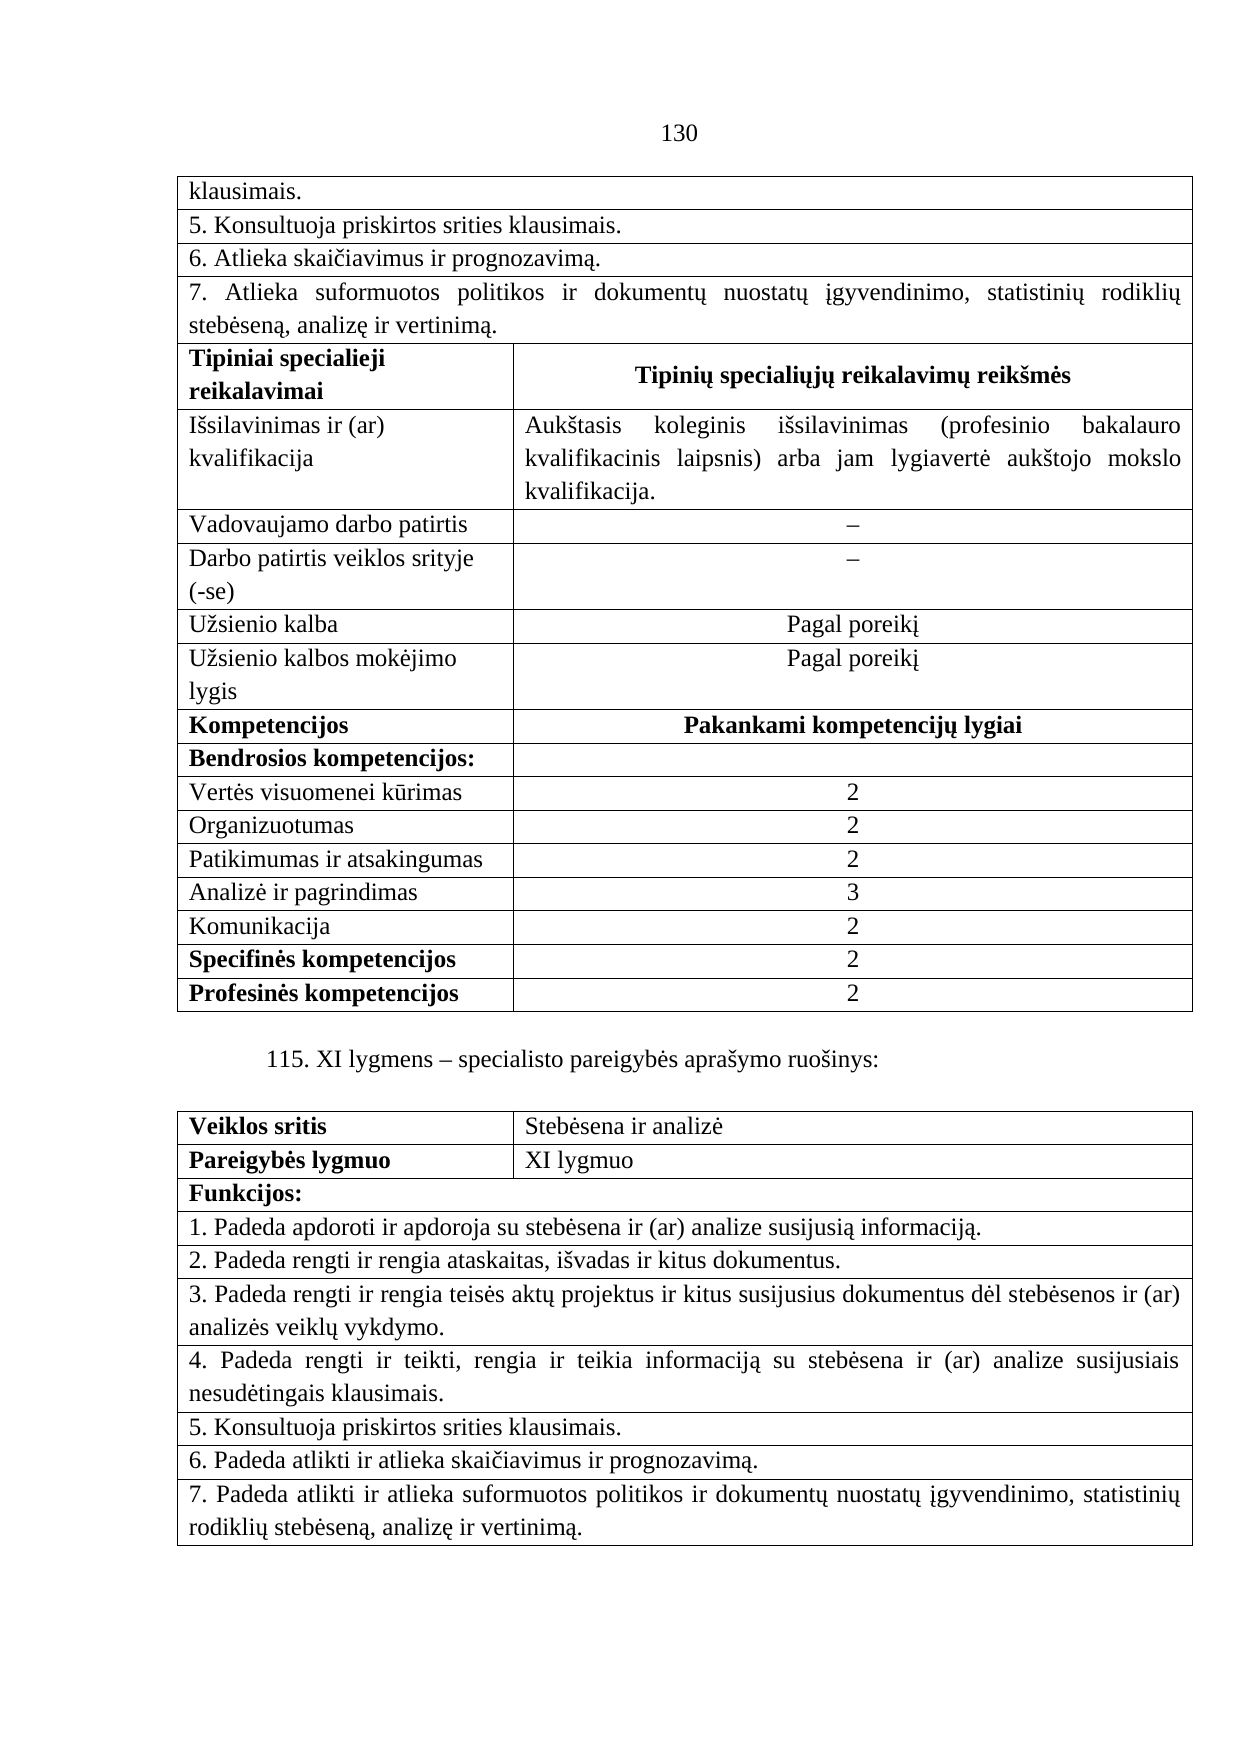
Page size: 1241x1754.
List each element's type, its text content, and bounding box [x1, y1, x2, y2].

table_cell 2. Padeda rengti ir rengia ataskaitas, išvadas ir kitus dokumentus. [178, 1246, 1192, 1278]
table_cell Tipinių specialiųjų reikalavimų reikšmės [514, 344, 1192, 409]
table_cell Specifinės kompetencijos [178, 945, 513, 977]
table_cell Užsienio kalba [178, 610, 513, 643]
table_cell Vadovaujamo darbo patirtis [178, 510, 513, 542]
table_cell Tipiniai specialieji reikalavimai [178, 344, 513, 409]
table_cell klausimais. [178, 177, 1192, 209]
table_cell Užsienio kalbos mokėjimo lygis [178, 644, 513, 709]
table_cell Bendrosios kompetencijos: [178, 744, 513, 776]
table_cell 2 [514, 945, 1192, 977]
table_cell 2 [514, 777, 1192, 810]
table_cell 2 [514, 844, 1192, 877]
table_cell Analizė ir pagrindimas [178, 878, 513, 910]
table_cell 4. Padeda rengti ir teikti, rengia ir teikia informaciją su stebėsena ir (ar) analize susijusiais nesudėtingais klausimais. [178, 1346, 1192, 1411]
table_cell Pareigybės lygmuo [178, 1145, 513, 1178]
table_cell Patikimumas ir atsakingumas [178, 844, 513, 877]
table_header Veiklos sritis [178, 1112, 513, 1144]
table_cell Profesinės kompetencijos [178, 979, 513, 1011]
table_cell Komunikacija [178, 911, 513, 944]
text 115. XI lygmens – specialisto pareigybės aprašymo ruošinys: [177, 1044, 1181, 1073]
table_cell 5. Konsultuoja priskirtos srities klausimais. [178, 210, 1192, 243]
table_cell Išsilavinimas ir (ar) kvalifikacija [178, 410, 513, 509]
table_cell Funkcijos: [178, 1179, 1192, 1211]
table_cell 2 [514, 911, 1192, 944]
table_cell 2 [514, 979, 1192, 1011]
table_cell 6. Padeda atlikti ir atlieka skaičiavimus ir prognozavimą. [178, 1446, 1192, 1478]
table_cell 1. Padeda apdoroti ir apdoroja su stebėsena ir (ar) analize susijusią informaciją. [178, 1212, 1192, 1245]
table_cell 2 [514, 811, 1192, 843]
table_cell Organizuotumas [178, 811, 513, 843]
table_cell 3. Padeda rengti ir rengia teisės aktų projektus ir kitus susijusius dokumentus dėl stebėsenos ir (ar) analizės veiklų vykdymo. [178, 1279, 1192, 1345]
table_cell – [514, 510, 1192, 542]
table_cell XI lygmuo [514, 1145, 1192, 1178]
table_cell 7. Atlieka suformuotos politikos ir dokumentų nuostatų įgyvendinimo, statistinių rodiklių stebėseną, analizę ir vertinimą. [178, 277, 1192, 343]
table_header Stebėsena ir analizė [514, 1112, 1192, 1144]
table_cell 3 [514, 878, 1192, 910]
table_cell Pagal poreikį [514, 610, 1192, 643]
table_cell Darbo patirtis veiklos srityje (-se) [178, 544, 513, 609]
table_cell 5. Konsultuoja priskirtos srities klausimais. [178, 1413, 1192, 1445]
table_cell Aukštasis koleginis išsilavinimas (profesinio bakalauro kvalifikacinis laipsnis) arba jam lygiavertė aukštojo mokslo kvalifikacija. [514, 410, 1192, 509]
table_cell Pakankami kompetencijų lygiai [514, 710, 1192, 743]
table_cell [514, 744, 1192, 776]
table_cell 7. Padeda atlikti ir atlieka suformuotos politikos ir dokumentų nuostatų įgyvendinimo, statistinių rodiklių stebėseną, analizę ir vertinimą. [178, 1480, 1192, 1545]
table_cell Pagal poreikį [514, 644, 1192, 709]
table_cell – [514, 544, 1192, 609]
table_cell Vertės visuomenei kūrimas [178, 777, 513, 810]
table_cell 6. Atlieka skaičiavimus ir prognozavimą. [178, 244, 1192, 276]
table_cell Kompetencijos [178, 710, 513, 743]
